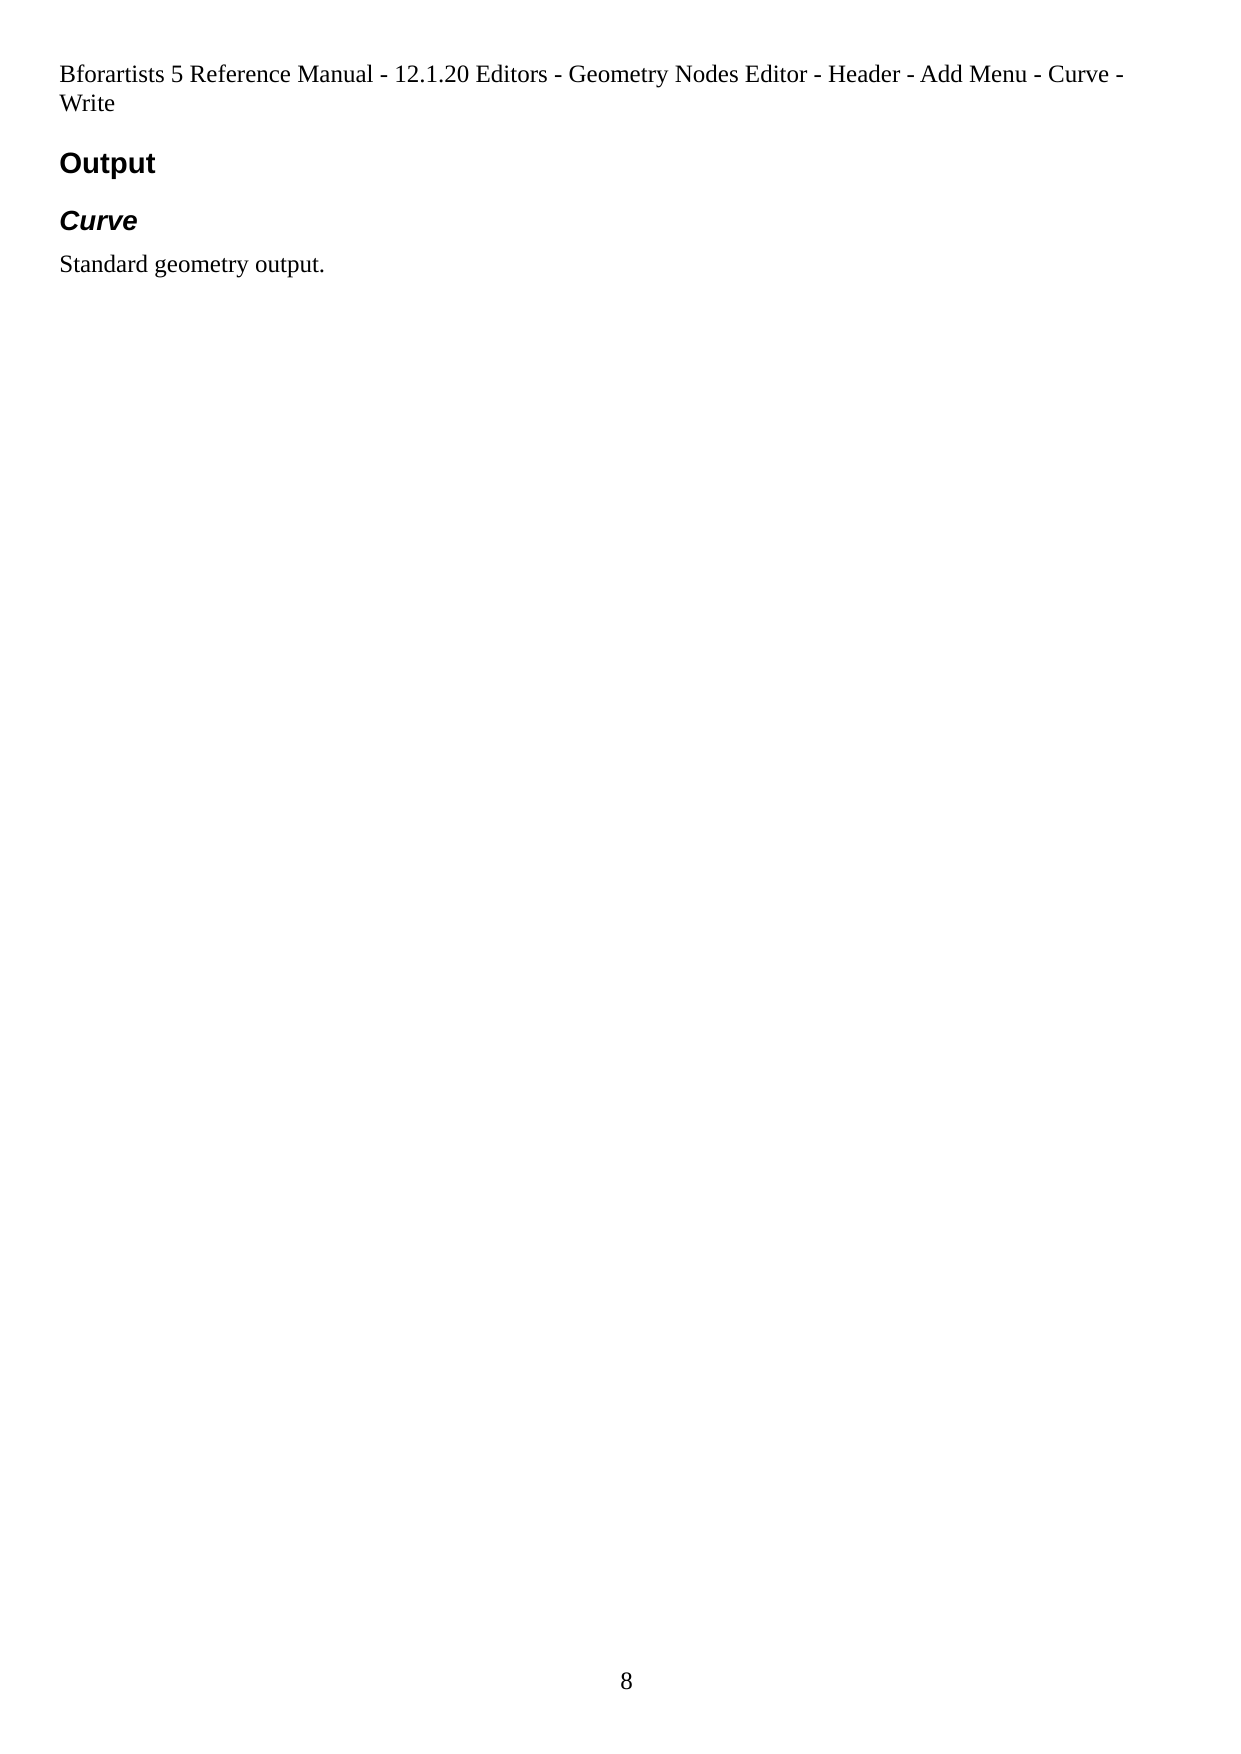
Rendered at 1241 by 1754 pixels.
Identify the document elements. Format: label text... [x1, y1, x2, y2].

text Standard geometry output. [59, 249, 1181, 278]
subtitle Output [59, 146, 1181, 180]
subtitle Curve [59, 205, 1181, 237]
